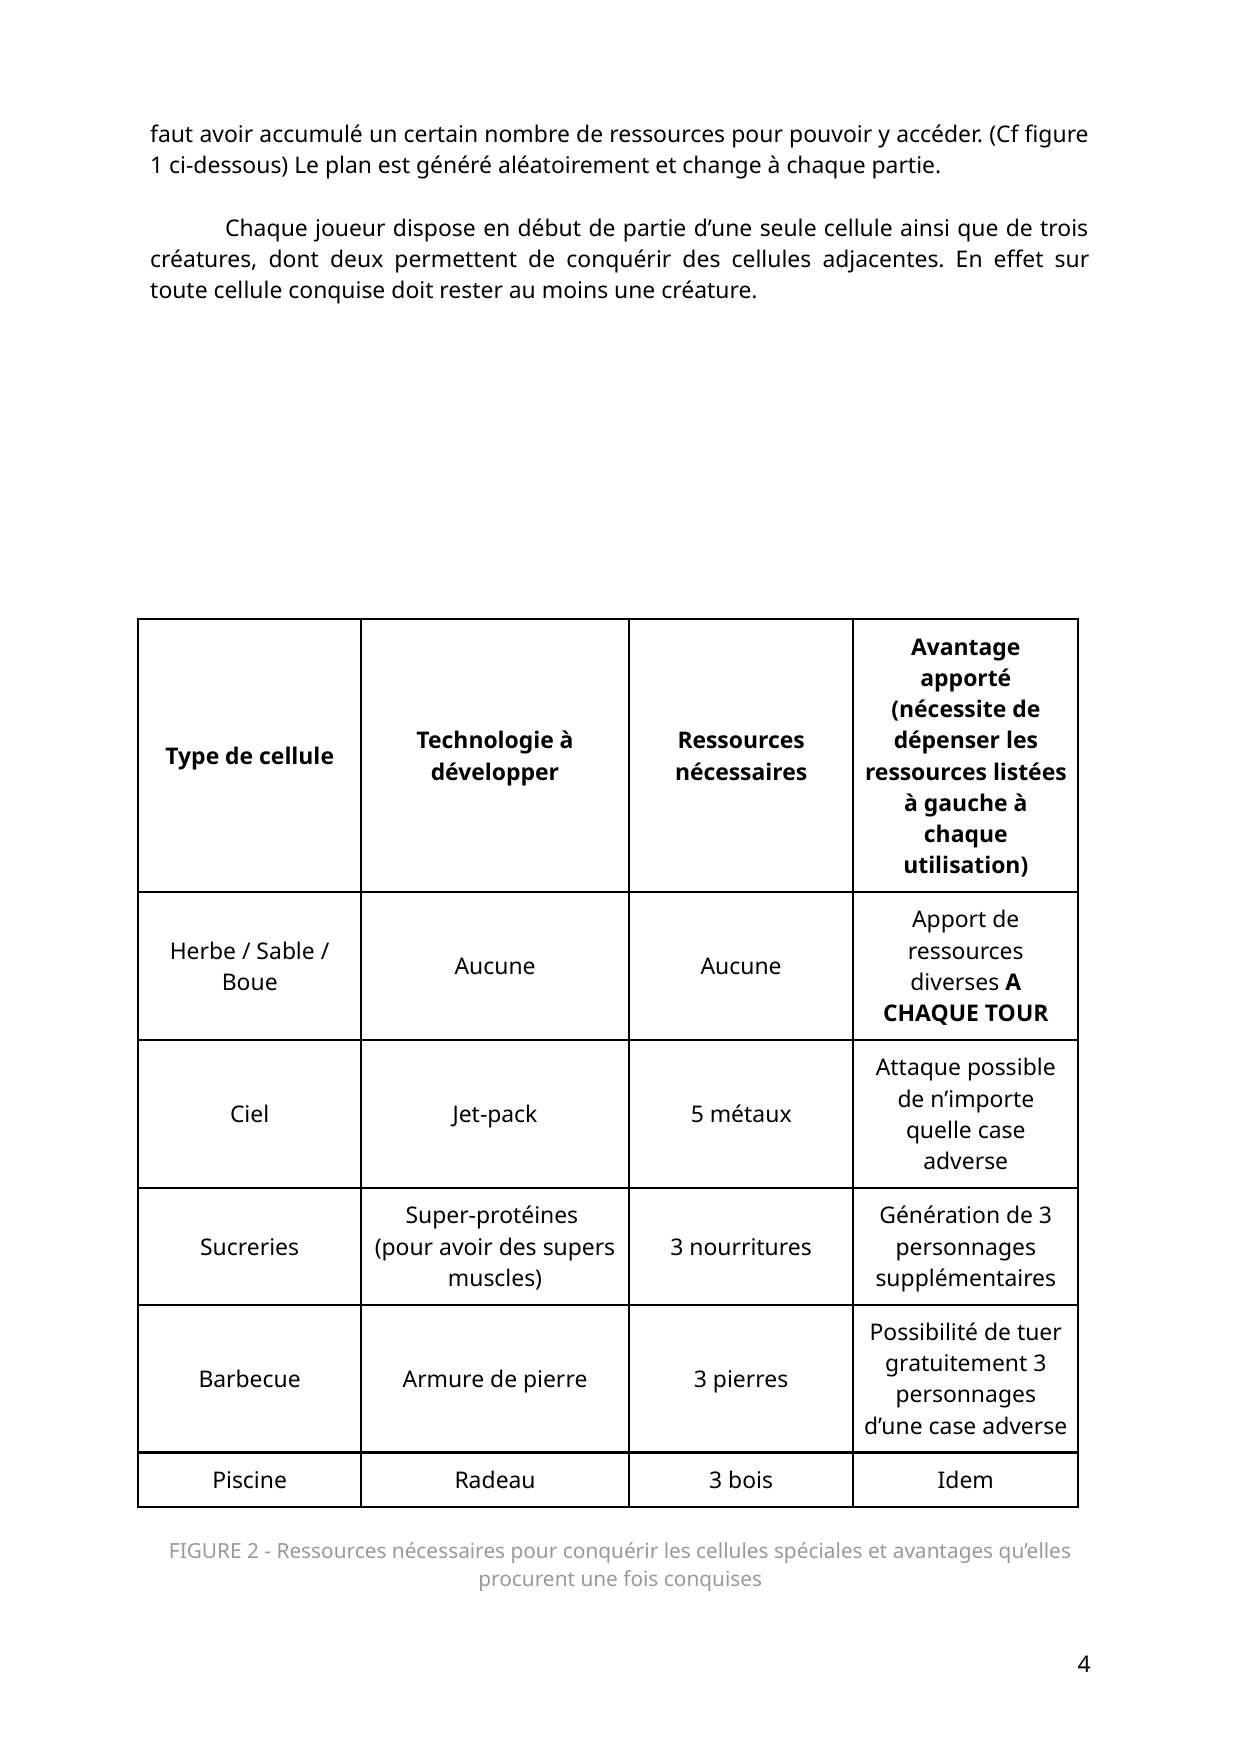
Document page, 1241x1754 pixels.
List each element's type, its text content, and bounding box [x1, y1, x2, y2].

table_cell Herbe / Sable / Boue [139, 893, 360, 1039]
table_header Technologie à développer [362, 620, 628, 891]
table_cell Radeau [362, 1454, 628, 1506]
table_cell Attaque possible de n’importe quelle case adverse [854, 1041, 1077, 1187]
table_cell 3 pierres [630, 1306, 852, 1451]
table_cell Jet-pack [362, 1041, 628, 1187]
table_cell Barbecue [139, 1306, 360, 1451]
table_cell Apport de ressources diverses A CHAQUE TOUR [854, 893, 1077, 1039]
table_cell Super-protéines (pour avoir des supers muscles) [362, 1189, 628, 1303]
table_cell Sucreries [139, 1189, 360, 1303]
table_cell Ciel [139, 1041, 360, 1187]
table_header Type de cellule [139, 620, 360, 891]
table_cell Aucune [630, 893, 852, 1039]
table_cell Possibilité de tuer gratuitement 3 personnages d’une case adverse [854, 1306, 1077, 1451]
table_cell Armure de pierre [362, 1306, 628, 1451]
table_cell Piscine [139, 1454, 360, 1506]
text Chaque joueur dispose en début de partie d’une seule cellule ainsi que de trois créatures, dont deux permettent de conquérir des cellules adjacentes. En effet sur toute cellule conquise doit rester au moins une créature. [150, 212, 1090, 306]
subtitle FIGURE 2 - Ressources nécessaires pour conquérir les cellules spéciales et avantages qu’elles procurent une fois conquises [150, 1536, 1090, 1593]
table_cell Idem [854, 1454, 1077, 1506]
table_header Ressources nécessaires [630, 620, 852, 891]
text faut avoir accumulé un certain nombre de ressources pour pouvoir y accéder. (Cf figure 1 ci-dessous) Le plan est généré aléatoirement et change à chaque partie. [150, 118, 1090, 181]
table_cell 3 nourritures [630, 1189, 852, 1303]
table_header Avantage apporté (nécessite de dépenser les ressources listées à gauche à chaque utilisation) [854, 620, 1077, 891]
table_cell 5 métaux [630, 1041, 852, 1187]
table_cell 3 bois [630, 1454, 852, 1506]
table_cell Aucune [362, 893, 628, 1039]
table_cell Génération de 3 personnages supplémentaires [854, 1189, 1077, 1303]
